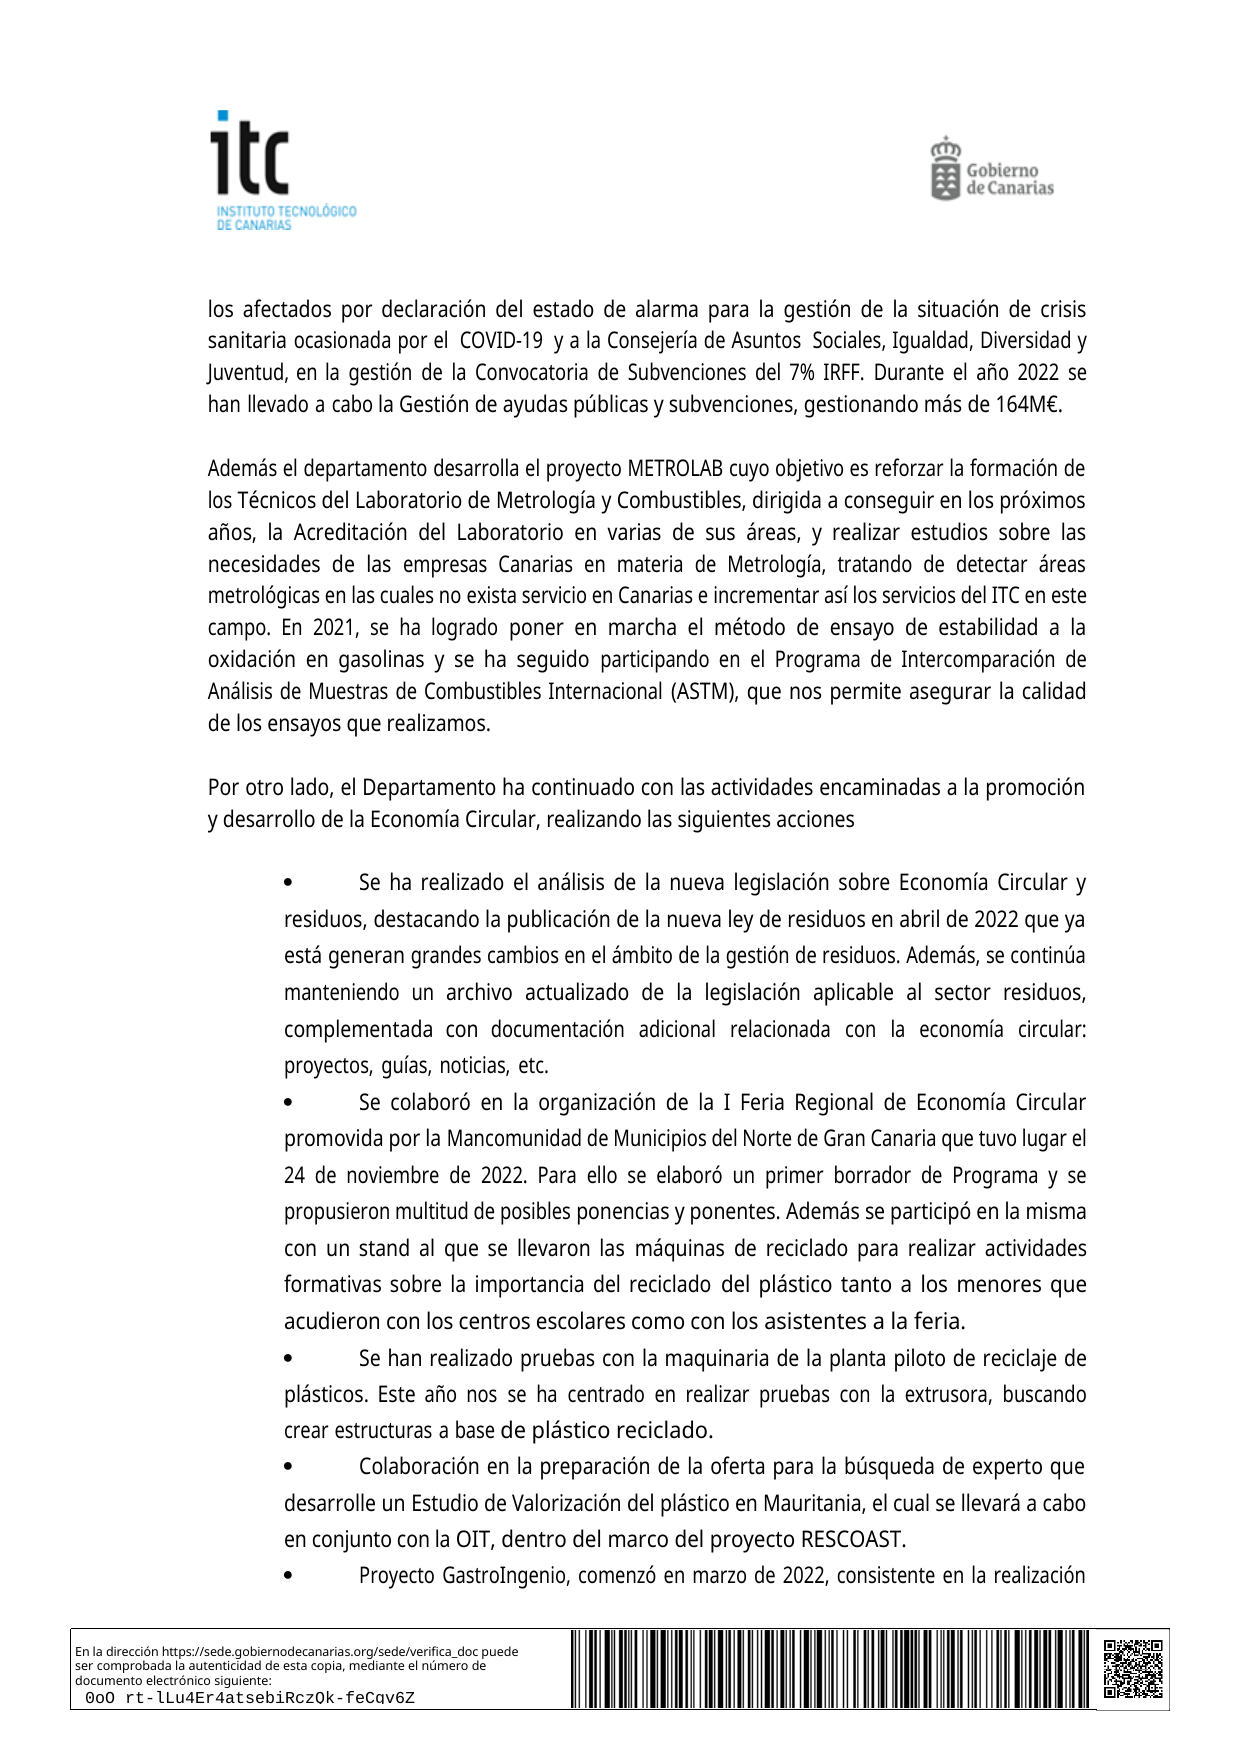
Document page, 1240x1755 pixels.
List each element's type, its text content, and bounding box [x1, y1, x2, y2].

list Se colaboró en la organización de la I Feria Regional de Economía Circular promovida por la Mancomunidad de Municipios del Norte de Gran Canaria que tuvo lugar el 24 de noviembre de 2022. Para ello se elaboró un primer borrador de Programa y se propusieron multitud de posibles ponencias y ponentes. Además se participó en la misma con un stand al que se llevaron las máquinas de reciclado para realizar actividades formativas sobre la importancia del reciclado del plástico tanto a los menores que acudieron con los centros escolares como con los asistentes a la feria. [284, 1086, 1088, 1336]
list Colaboración en la preparación de la oferta para la búsqueda de experto que desarrolle un Estudio de Valorización del plástico en Mauritania, el cual se llevará a cabo en conjunto con la OIT, dentro del marco del proyecto RESCOAST. [284, 1450, 1087, 1554]
list Se han realizado pruebas con la maquinaria de la planta piloto de reciclaje de plásticos. Este año nos se ha centrado en realizar pruebas con la extrusora, buscando crear estructuras a base de plástico reciclado. [284, 1342, 1088, 1445]
text Además el departamento desarrolla el proyecto METROLAB cuyo objetivo es reforzar la formación de los Técnicos del Laboratorio de Metrología y Combustibles, dirigida a conseguir en los próximos años, la Acreditación del Laboratorio en varias de sus áreas, y realizar estudios sobre las necesidades de las empresas Canarias en materia de Metrología, tratando de detectar áreas metrológicas en las cuales no exista servicio en Canarias e incrementar así los servicios del ITC en este campo. En 2021, se ha logrado poner en marcha el método de ensayo de estabilidad a la oxidación en gasolinas y se ha seguido participando en el Programa de Intercomparación de Análisis de Muestras de Combustibles Internacional (ASTM), que nos permite asegurar la calidad de los ensayos que realizamos. [208, 452, 1087, 738]
list Proyecto GastroIngenio, comenzó en marzo de 2022, consistente en la realización [284, 1559, 1087, 1590]
text Por otro lado, el Departamento ha continuado con las actividades encaminadas a la promoción y desarrollo de la Economía Circular, realizando las siguientes acciones [208, 771, 1087, 834]
list Se ha realizado el análisis de la nueva legislación sobre Economía Circular y residuos, destacando la publicación de la nueva ley de residuos en abril de 2022 que ya está generan grandes cambios en el ámbito de la gestión de residuos. Además, se continúa manteniendo un archivo actualizado de la legislación aplicable al sector residuos, complementada con documentación adicional relacionada con la economía circular: proyectos, guías, noticias, etc. [284, 866, 1087, 1080]
text los afectados por declaración del estado de alarma para la gestión de la situación de crisis sanitaria ocasionada por el COVID-19 y a la Consejería de Asuntos Sociales, Igualdad, Diversidad y Juventud, en la gestión de la Convocatoria de Subvenciones del 7% IRFF. Durante el año 2022 se han llevado a cabo la Gestión de ayudas públicas y subvenciones, gestionando más de 164M€. [208, 292, 1087, 419]
